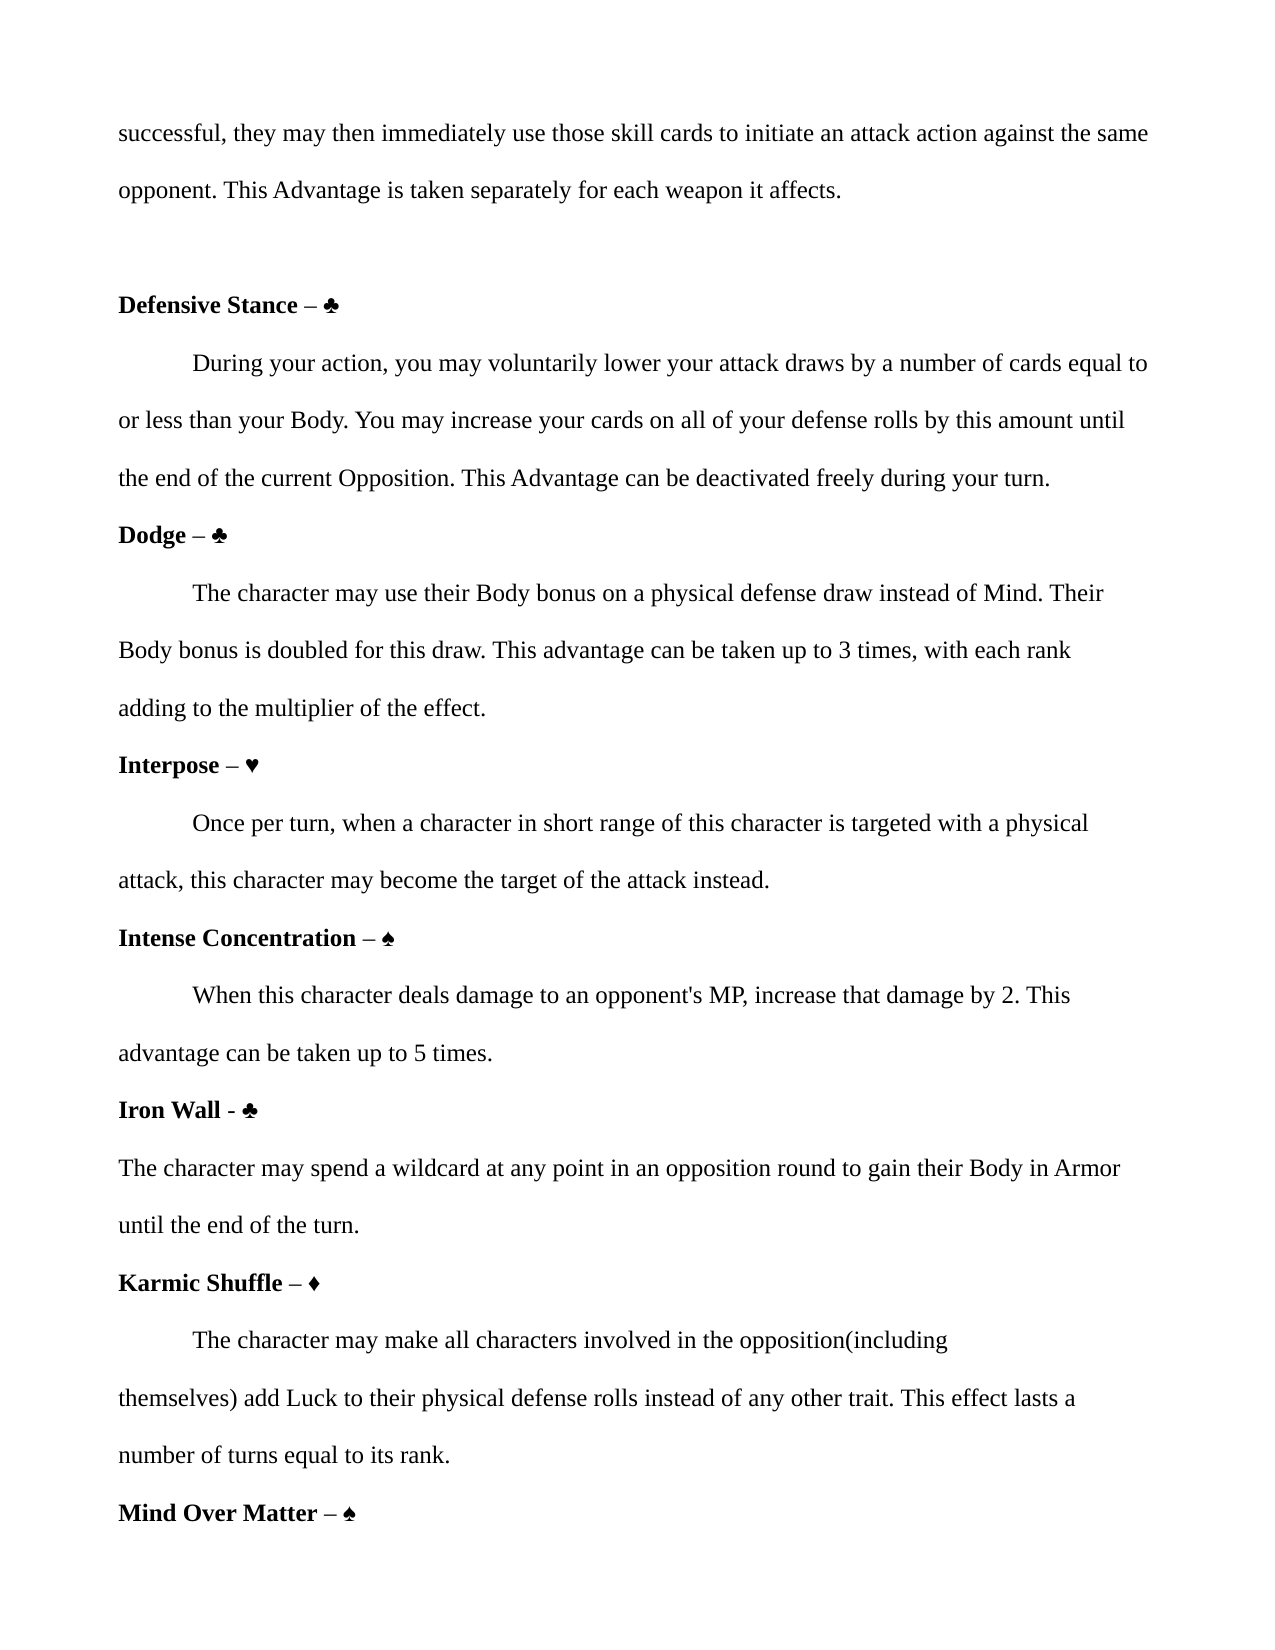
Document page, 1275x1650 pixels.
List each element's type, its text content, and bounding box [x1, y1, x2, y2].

text Dodge – ♣ [118, 521, 1157, 549]
text The character may spend a wildcard at any point in an opposition round to gain their Body in Armor until the end of the turn. [118, 1153, 1157, 1239]
text Iron Wall - ♣ [118, 1096, 1157, 1124]
text Once per turn, when a character in short range of this character is targeted with a physical attack, this character may become the target of the attack instead. [118, 808, 1157, 894]
text During your action, you may voluntarily lower your attack draws by a number of cards equal to or less than your Body. You may increase your cards on all of your defense rolls by this amount until the end of the current Opposition. This Advantage can be deactivated freely during your turn. [118, 348, 1157, 492]
text The character may use their Body bonus on a physical defense draw instead of Mind. Their Body bonus is doubled for this draw. This advantage can be taken up to 3 times, with each rank [118, 578, 1157, 664]
text successful, they may then immediately use those skill cards to initiate an attack action against the same opponent. This Advantage is taken separately for each weapon it affects. [118, 118, 1157, 204]
text When this character deals damage to an opponent's MP, increase that damage by 2. This advantage can be taken up to 5 times. [118, 981, 1157, 1067]
text Mind Over Matter – ♠ [118, 1498, 1157, 1527]
text The character may make all characters involved in the opposition(including [118, 1326, 1157, 1354]
text Interpose – ♥ [118, 751, 1157, 779]
text Intense Concentration – ♠ [118, 923, 1157, 952]
text Karmic Shuffle – ♦ [118, 1268, 1157, 1297]
text adding to the multiplier of the effect. [118, 693, 1157, 722]
text Defensive Stance – ♣ [118, 291, 1157, 319]
text themselves) add Luck to their physical defense rolls instead of any other trait. This effect lasts a number of turns equal to its rank. [118, 1383, 1157, 1469]
